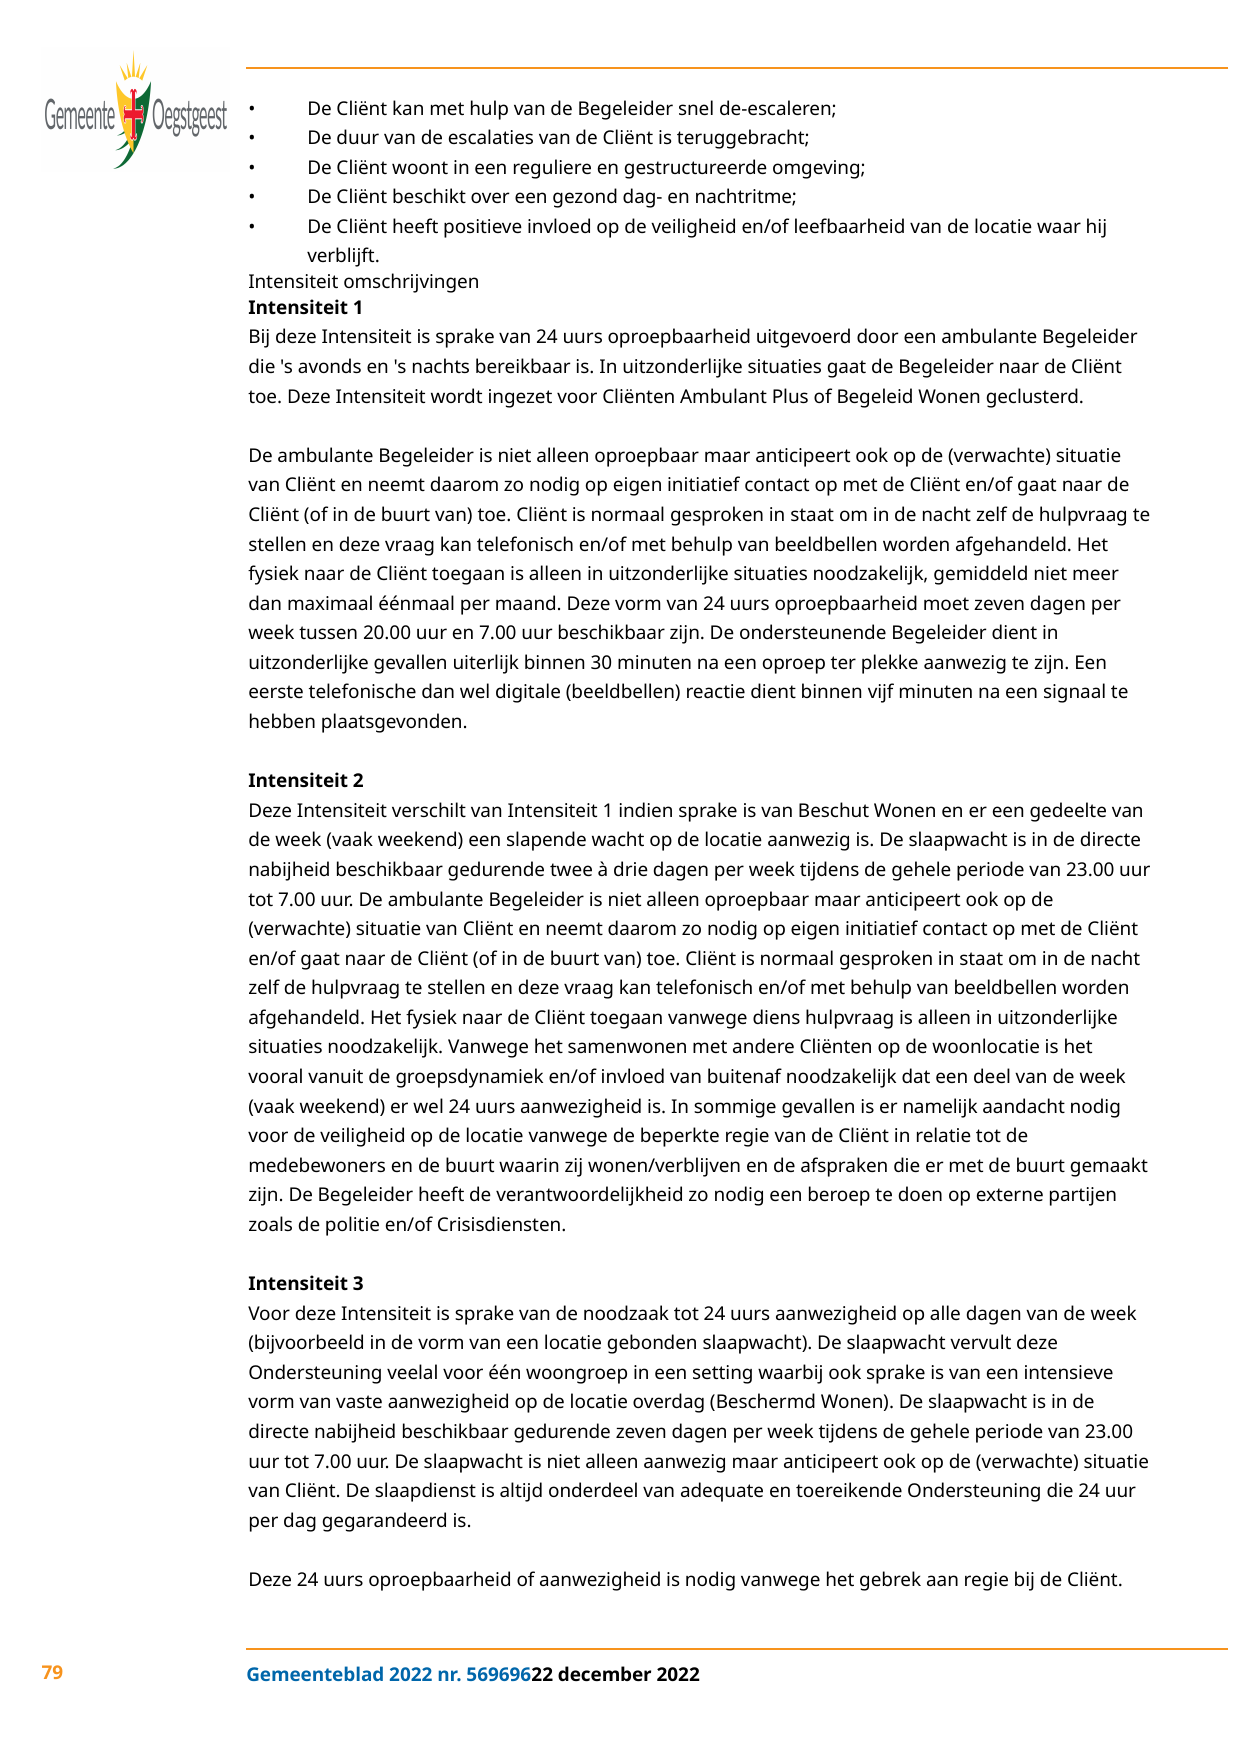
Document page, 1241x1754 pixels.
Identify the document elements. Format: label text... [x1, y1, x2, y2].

table_cell Intensiteit 1 Bij deze Intensiteit is sprake van 24 uurs oproepbaarheid uitgevoerd door een ambulante Begeleider die 's avonds en 's nachts bereikbaar is. In uitzonderlijke situaties gaat de Begeleider naar de Cliënt toe. Deze Intensiteit wordt ingezet voor Cliënten Ambulant Plus of Begeleid Wonen geclusterd. De ambulante Begeleider is niet alleen oproepbaar maar anticipeert ook op de (verwachte) situatie van Cliënt en neemt daarom zo nodig op eigen initiatief contact op met de Cliënt en/of gaat naar de Cliënt (of in de buurt van) toe. Cliënt is normaal gesproken in staat om in de nacht zelf de hulpvraag te stellen en deze vraag kan telefonisch en/of met behulp van beeldbellen worden afgehandeld. Het fysiek naar de Cliënt toegaan is alleen in uitzonderlijke situaties noodzakelijk, gemiddeld niet meer dan maximaal éénmaal per maand. Deze vorm van 24 uurs oproepbaarheid moet zeven dagen per week tussen 20.00 uur en 7.00 uur beschikbaar zijn. De ondersteunende Begeleider dient in uitzonderlijke gevallen uiterlijk binnen 30 minuten na een oproep ter plekke aanwezig te zijn. Een eerste telefonische dan wel digitale (beeldbellen) reactie dient binnen vijf minuten na een signaal te hebben plaatsgevonden. Intensiteit 2 Deze Intensiteit verschilt van Intensiteit 1 indien sprake is van Beschut Wonen en er een gedeelte van de week (vaak weekend) een slapende wacht op de locatie aanwezig is. De slaapwacht is in de directe nabijheid beschikbaar gedurende twee à drie dagen per week tijdens de gehele periode van 23.00 uur tot 7.00 uur. De ambulante Begeleider is niet alleen oproepbaar maar anticipeert ook op de (verwachte) situatie van Cliënt en neemt daarom zo nodig op eigen initiatief contact op met de Cliënt en/of gaat naar de Cliënt (of in de buurt van) toe. Cliënt is normaal gesproken in staat om in de nacht zelf de hulpvraag te stellen en deze vraag kan telefonisch en/of met behulp van beeldbellen worden afgehandeld. Het fysiek naar de Cliënt toegaan vanwege diens hulpvraag is alleen in uitzonderlijke situaties noodzakelijk. Vanwege het samenwonen met andere Cliënten op de woonlocatie is het vooral vanuit de groepsdynamiek en/of invloed van buitenaf noodzakelijk dat een deel van de week (vaak weekend) er wel 24 uurs aanwezigheid is. In sommige gevallen is er namelijk aandacht nodig voor de veiligheid op de locatie vanwege de beperkte regie van de Cliënt in relatie tot de medebewoners en de buurt waarin zij wonen/verblijven en de afspraken die er met de buurt gemaakt zijn. De Begeleider heeft de verantwoordelijkheid zo nodig een beroep te doen op externe partijen zoals de politie en/of Crisisdiensten. Intensiteit 3 Voor deze Intensiteit is sprake van de noodzaak tot 24 uurs aanwezigheid op alle dagen van de week (bijvoorbeeld in de vorm van een locatie gebonden slaapwacht). De slaapwacht vervult deze Ondersteuning veelal voor één woongroep in een setting waarbij ook sprake is van een intensieve vorm van vaste aanwezigheid op de locatie overdag (Beschermd Wonen). De slaapwacht is in de directe nabijheid beschikbaar gedurende zeven dagen per week tijdens de gehele periode van 23.00 uur tot 7.00 uur. De slaapwacht is niet alleen aanwezig maar anticipeert ook op de (verwachte) situatie van Cliënt. De slaapdienst is altijd onderdeel van adequate en toereikende Ondersteuning die 24 uur per dag gegarandeerd is. Deze 24 uurs oproepbaarheid of aanwezigheid is nodig vanwege het gebrek aan regie bij de Cliënt. [248, 294, 1152, 1592]
picture [41, 47, 231, 172]
table_cell Intensiteit omschrijvingen [248, 269, 1152, 294]
table_cell De Cliënt kan met hulp van de Begeleider snel de-escaleren; De duur van de escalaties van de Cliënt is teruggebracht; De Cliënt woont in een reguliere en gestructureerde omgeving; De Cliënt beschikt over een gezond dag- en nachtritme; De Cliënt heeft positieve invloed op de veiligheid en/of leefbaarheid van de locatie waar hij verblijft. [248, 95, 1152, 268]
